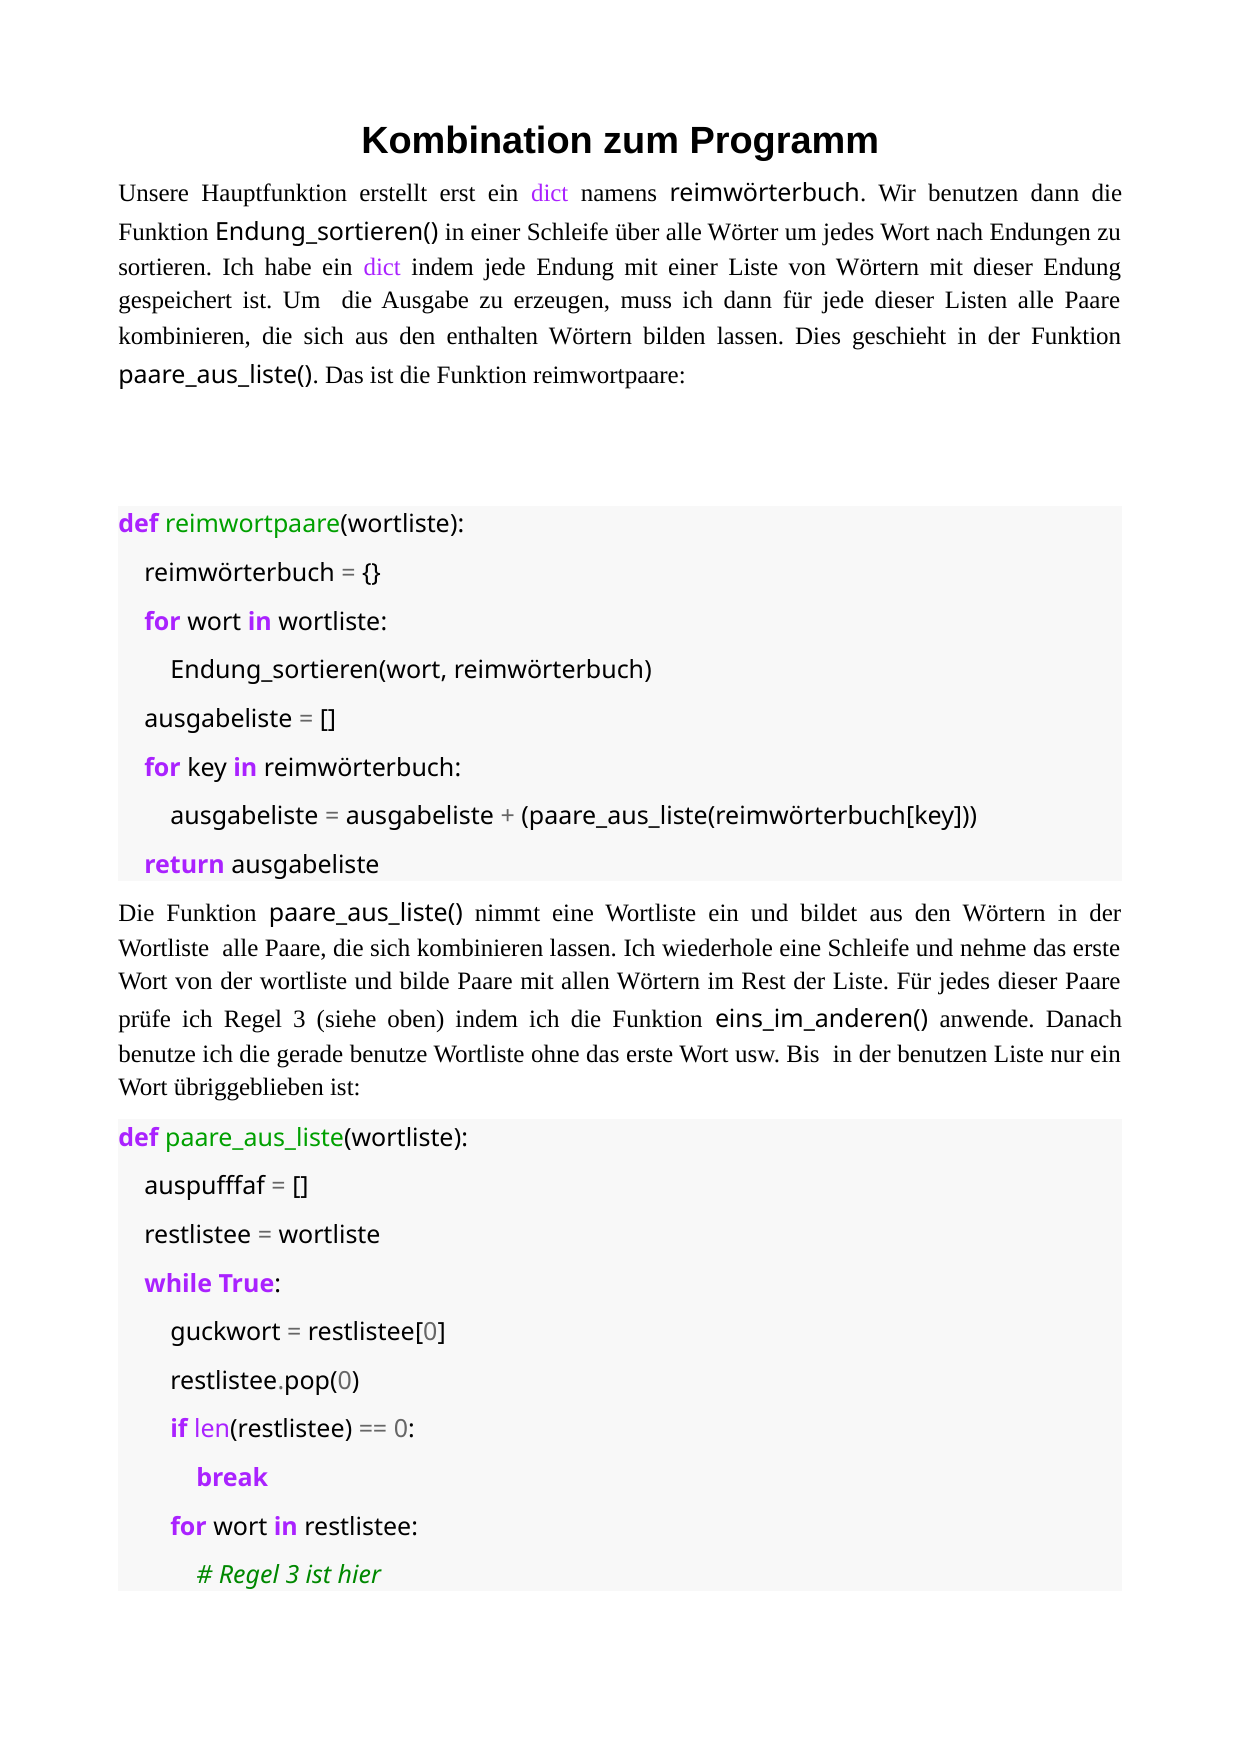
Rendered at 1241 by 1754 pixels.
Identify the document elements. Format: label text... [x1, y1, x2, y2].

text for wort in wortliste: [118, 603, 1122, 637]
text return ausgabeliste [118, 846, 1122, 881]
text break [118, 1460, 1122, 1494]
text def paare_aus_liste(wortliste): [118, 1119, 1122, 1153]
text # Regel 3 ist hier [118, 1557, 1122, 1591]
text Die Funktion paare_aus_liste() nimmt eine Wortliste ein und bildet aus den Wörtern in der Wortliste alle Paare, die sich kombinieren lassen. Ich wiederhole eine Schleife und nehme das erste Wort von der wortliste und bilde Paare mit allen Wörtern im Rest der Liste. Für jedes dieser Paare prüfe ich Regel 3 (siehe oben) indem ich die Funktion eins_im_anderen() anwende. Danach benutze ich die gerade benutze Wortliste ohne das erste Wort usw. Bis in der benutzen Liste nur ein Wort übriggeblieben ist: [118, 895, 1122, 1100]
text for wort in restlistee: [118, 1508, 1122, 1542]
text if len(restlistee) == 0: [118, 1411, 1122, 1445]
text Endung_sortieren(wort, reimwörterbuch) [118, 652, 1122, 686]
text while True: [118, 1265, 1122, 1299]
text reimwörterbuch = {} [118, 554, 1122, 589]
text ausgabeliste = [] [118, 701, 1122, 734]
text Unsere Hauptfunktion erstellt erst ein dict namens reimwörterbuch. Wir benutzen dann die Funktion Endung_sortieren() in einer Schleife über alle Wörter um jedes Wort nach Endungen zu sortieren. Ich habe ein dict indem jede Endung mit einer Liste von Wörtern mit dieser Endung gespeichert ist. Um die Ausgabe zu erzeugen, muss ich dann für jede dieser Listen alle Paare kombinieren, die sich aus den enthalten Wörtern bilden lassen. Dies geschieht in der Funktion paare_aus_liste(). Das ist die Funktion reimwortpaare: [118, 174, 1122, 391]
text guckwort = restlistee[0] [118, 1314, 1122, 1348]
subtitle Kombination zum Programm [118, 118, 1122, 162]
text ausgabeliste = ausgabeliste + (paare_aus_liste(reimwörterbuch[key])) [118, 798, 1122, 832]
text restlistee = wortliste [118, 1217, 1122, 1251]
text def reimwortpaare(wortliste): [118, 506, 1122, 540]
text for key in reimwörterbuch: [118, 749, 1122, 783]
text auspufffaf = [] [118, 1168, 1122, 1202]
text restlistee.pop(0) [118, 1362, 1122, 1397]
